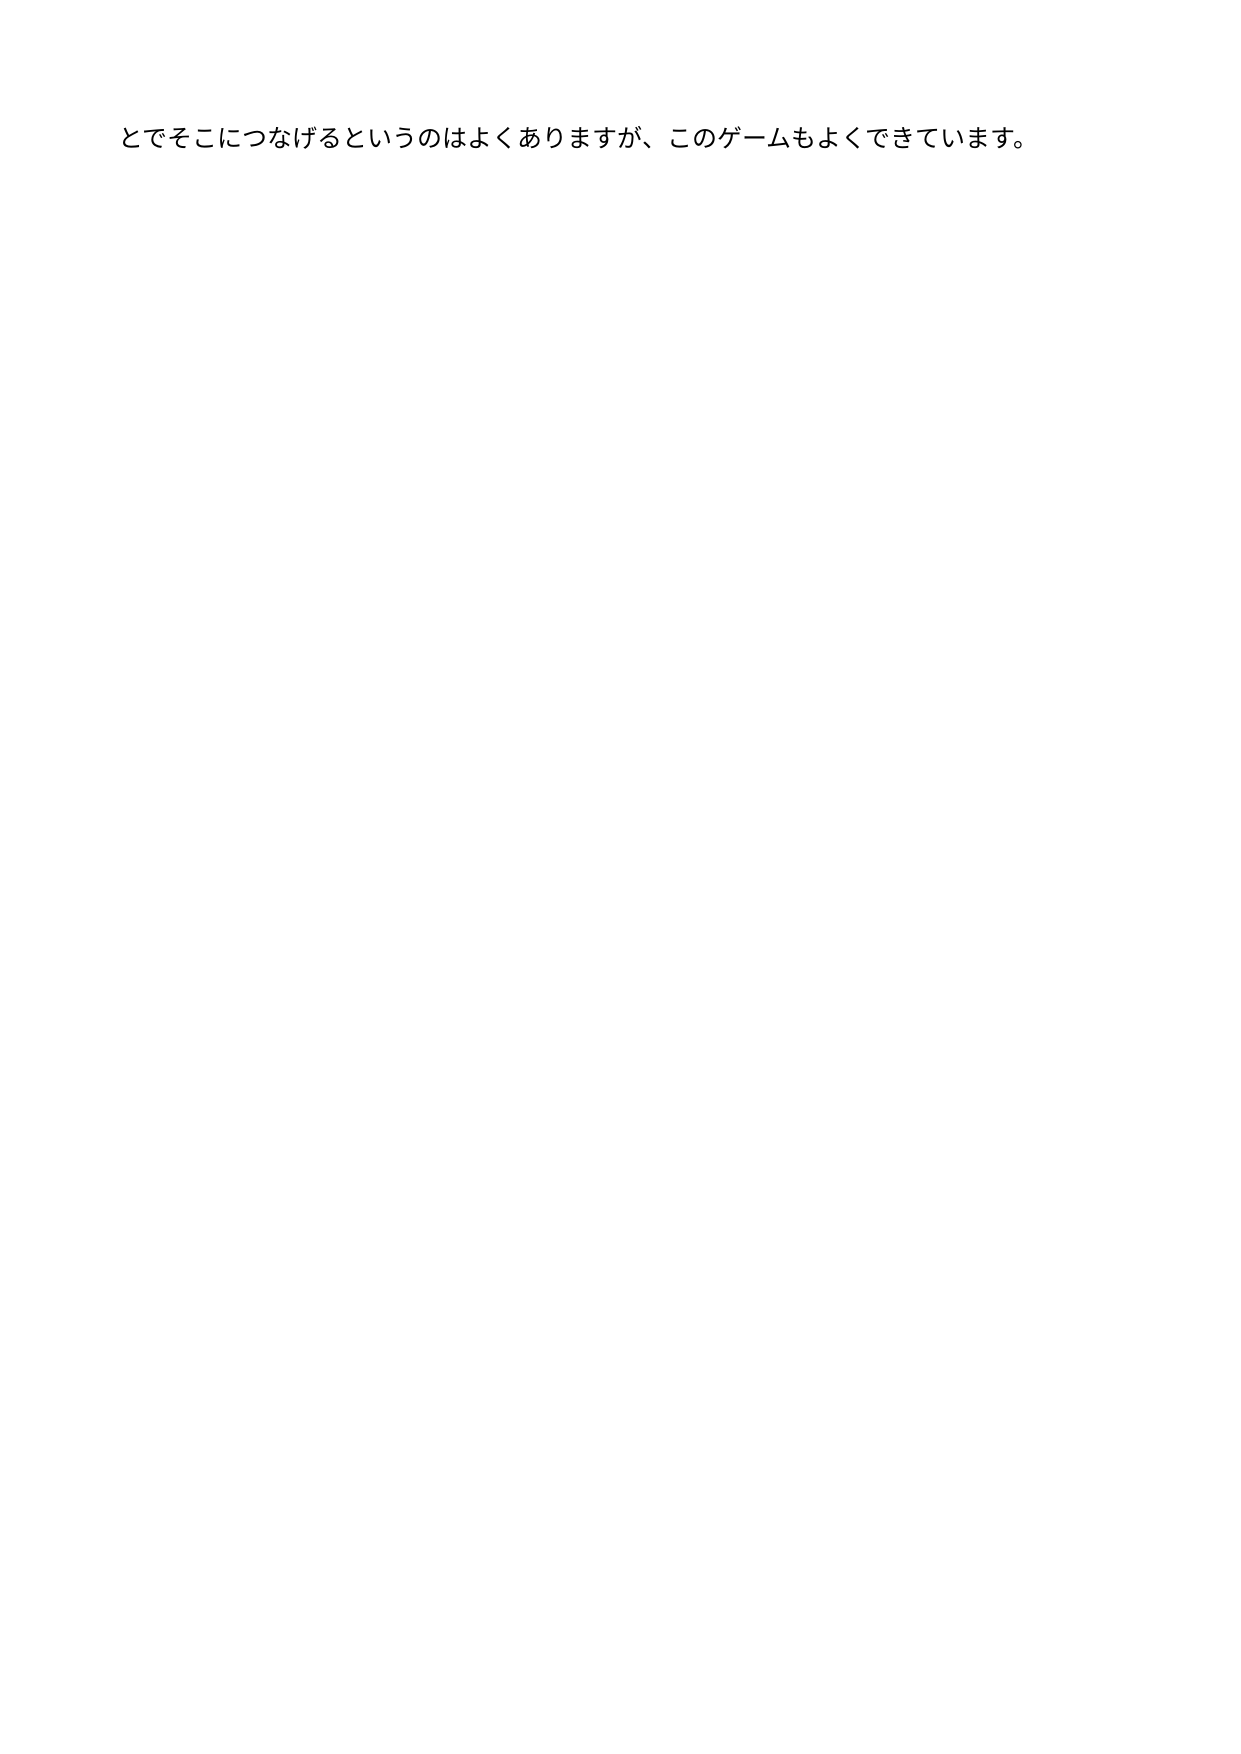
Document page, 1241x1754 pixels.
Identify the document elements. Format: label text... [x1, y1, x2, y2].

text とでそこにつなげるというのはよくありますが、このゲームもよくできています。 [118, 118, 1122, 154]
